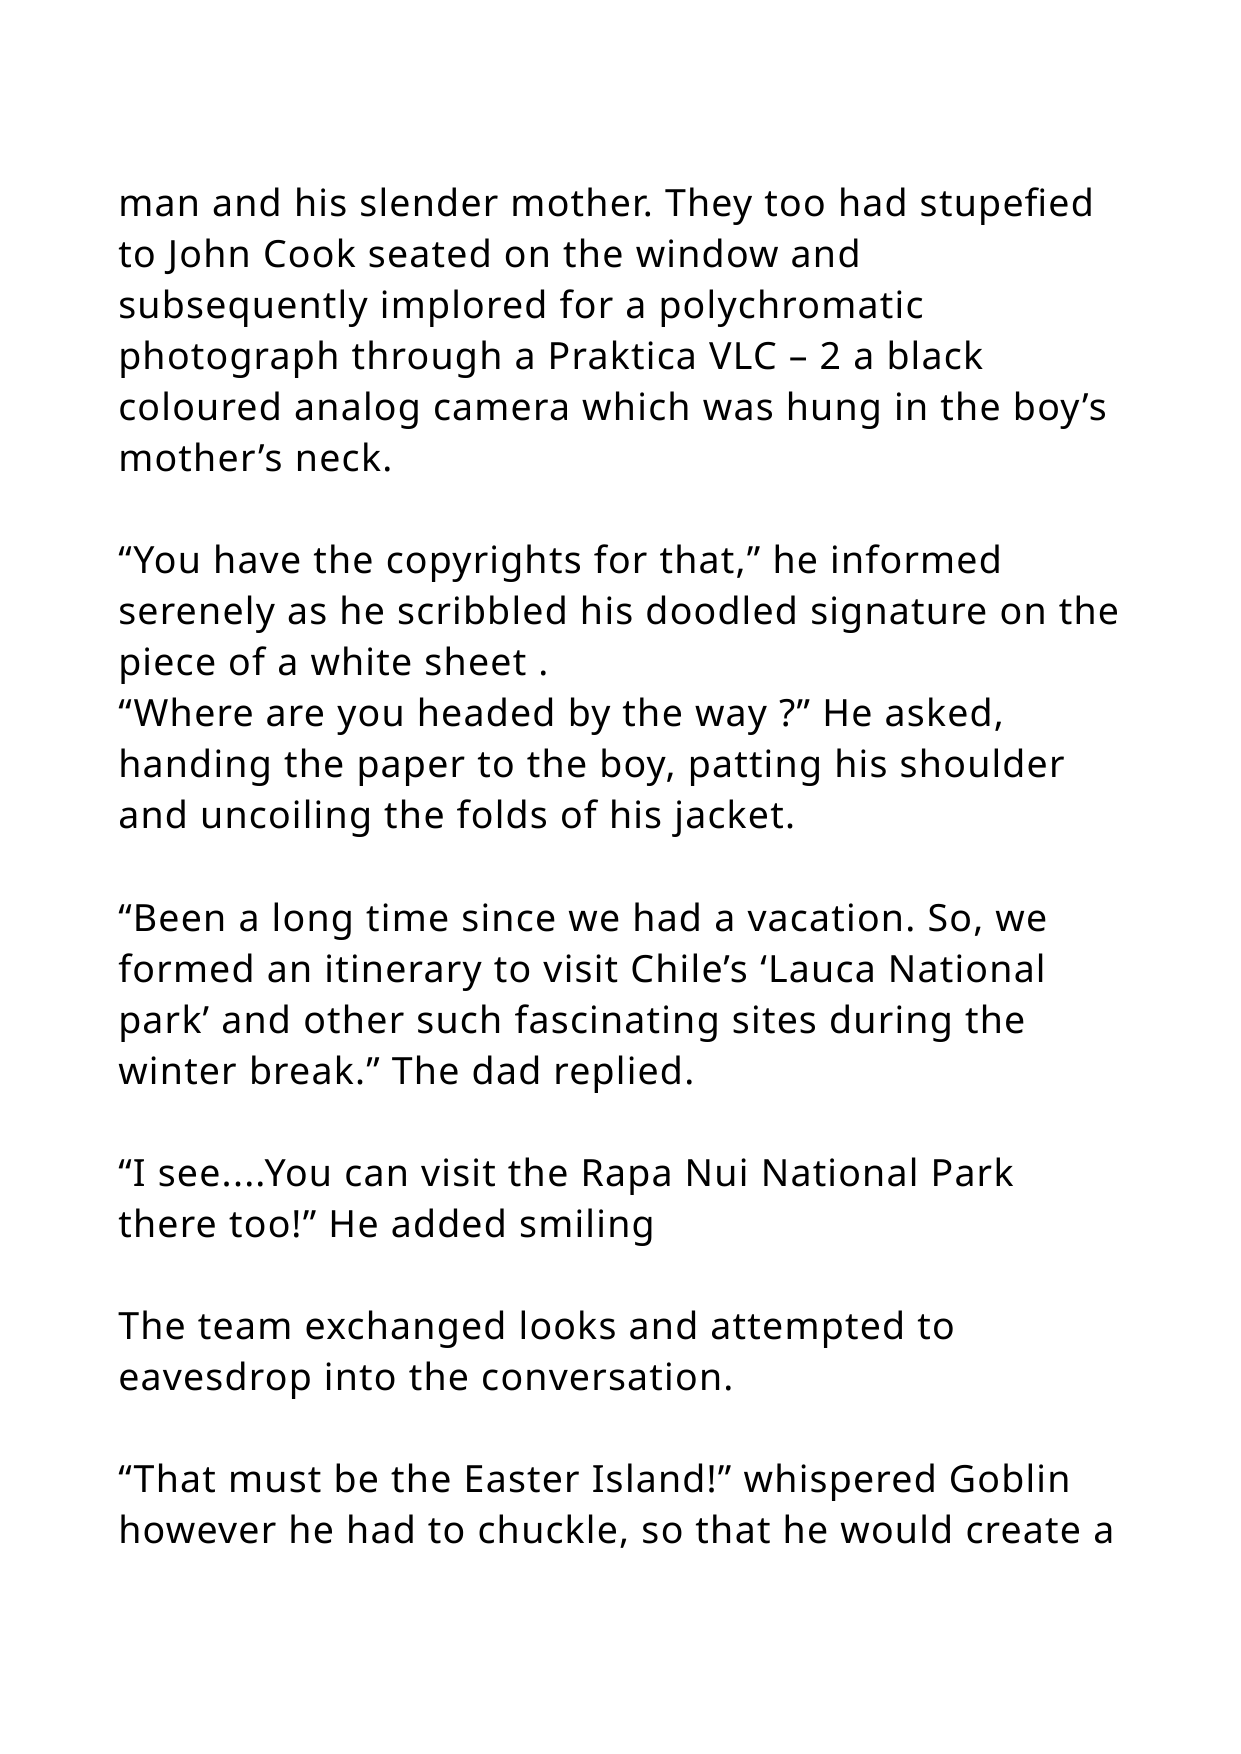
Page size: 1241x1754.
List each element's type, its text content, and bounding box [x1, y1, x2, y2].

text The team exchanged looks and attempted to eavesdrop into the conversation. [118, 1299, 1122, 1401]
text “That must be the Easter Island!” whispered Goblin however he had to chuckle, so that he would create a [118, 1452, 1122, 1554]
text “Where are you headed by the way ?” He asked, handing the paper to the boy, patting his shoulder and uncoiling the folds of his jacket. [118, 687, 1122, 840]
text “Been a long time since we had a vacation. So, we formed an itinerary to visit Chile’s ‘Lauca National park’ and other such fascinating sites during the winter break.” The dad replied. [118, 891, 1122, 1095]
text “I see....You can visit the Rapa Nui National Park there too!” He added smiling [118, 1146, 1122, 1248]
text man and his slender mother. They too had stupefied to John Cook seated on the window and subsequently implored for a polychromatic photograph through a Praktica VLC – 2 a black coloured analog camera which was hung in the boy’s mother’s neck. [118, 176, 1122, 483]
text “You have the copyrights for that,” he informed serenely as he scribbled his doodled signature on the piece of a white sheet . [118, 534, 1122, 687]
